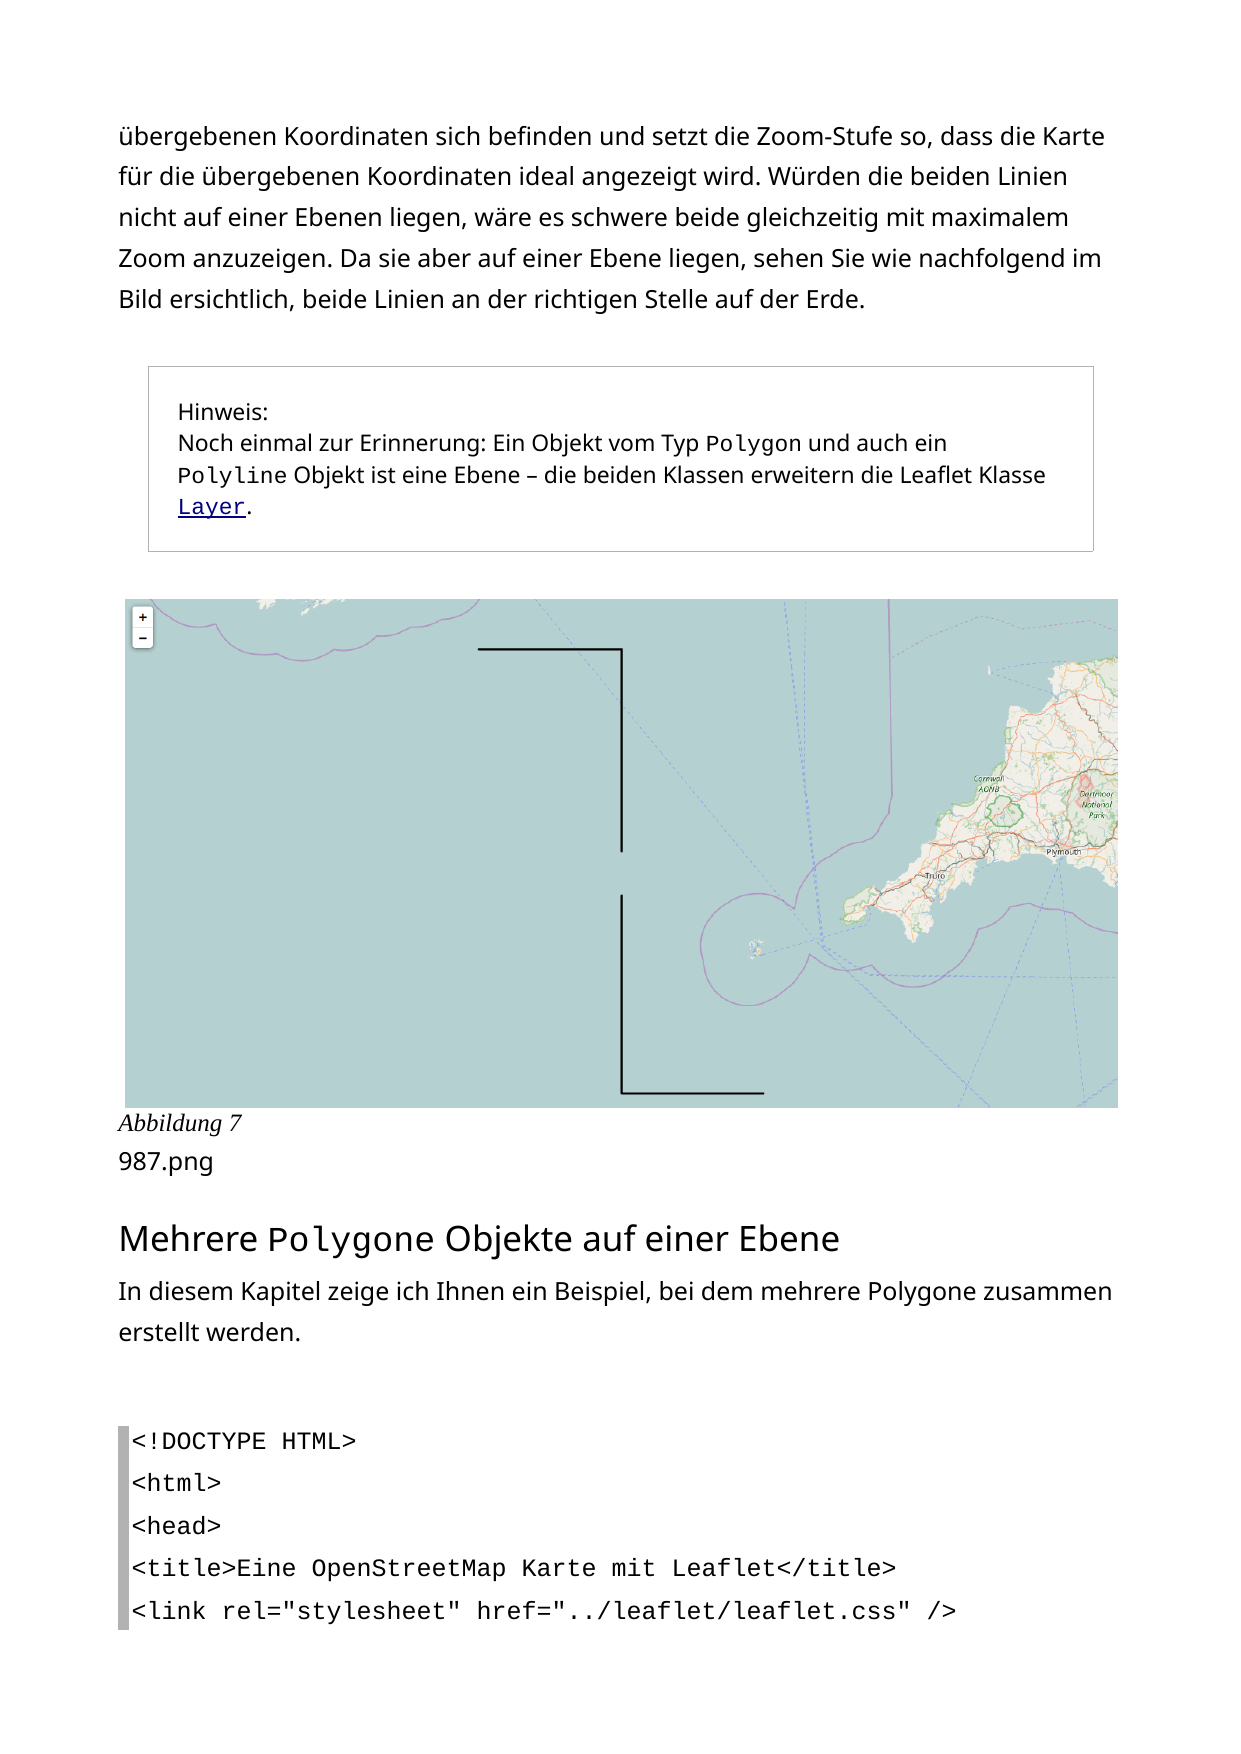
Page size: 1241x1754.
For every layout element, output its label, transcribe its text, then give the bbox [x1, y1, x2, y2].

text <html> [129, 1468, 1122, 1499]
text In diesem Kapitel zeige ich Ihnen ein Beispiel, bei dem mehrere Polygone zusammen erstellt werden. [118, 1274, 1122, 1349]
text <!DOCTYPE HTML> [129, 1426, 1122, 1457]
picture [118, 592, 1123, 1108]
subtitle Mehrere Polygone Objekte auf einer Ebene [118, 1213, 1122, 1261]
text Abbildung 7 [118, 1108, 1122, 1137]
text <link rel="stylesheet" href="../leaflet/leaflet.css" /> [129, 1596, 1122, 1630]
text <head> [129, 1511, 1122, 1542]
text [118, 580, 1122, 592]
text <title>Eine OpenStreetMap Karte mit Leaflet</title> [129, 1553, 1122, 1584]
text Hinweis: Noch einmal zur Erinnerung: Ein Objekt vom Typ Polygon und auch ein Polyline Objekt ist eine Ebene – die beiden Klassen erweitern die Leaflet Klasse Layer. [149, 367, 1093, 551]
text 987.png [118, 1137, 1122, 1178]
text übergebenen Koordinaten sich befinden und setzt die Zoom-Stufe so, dass die Karte für die übergebenen Koordinaten ideal angezeigt wird. Würden die beiden Linien nicht auf einer Ebenen liegen, wäre es schwere beide gleichzeitig mit maximalem Zoom anzuzeigen. Da sie aber auf einer Ebene liegen, sehen Sie wie nachfolgend im Bild ersichtlich, beide Linien an der richtigen Stelle auf der Erde. [118, 118, 1122, 316]
